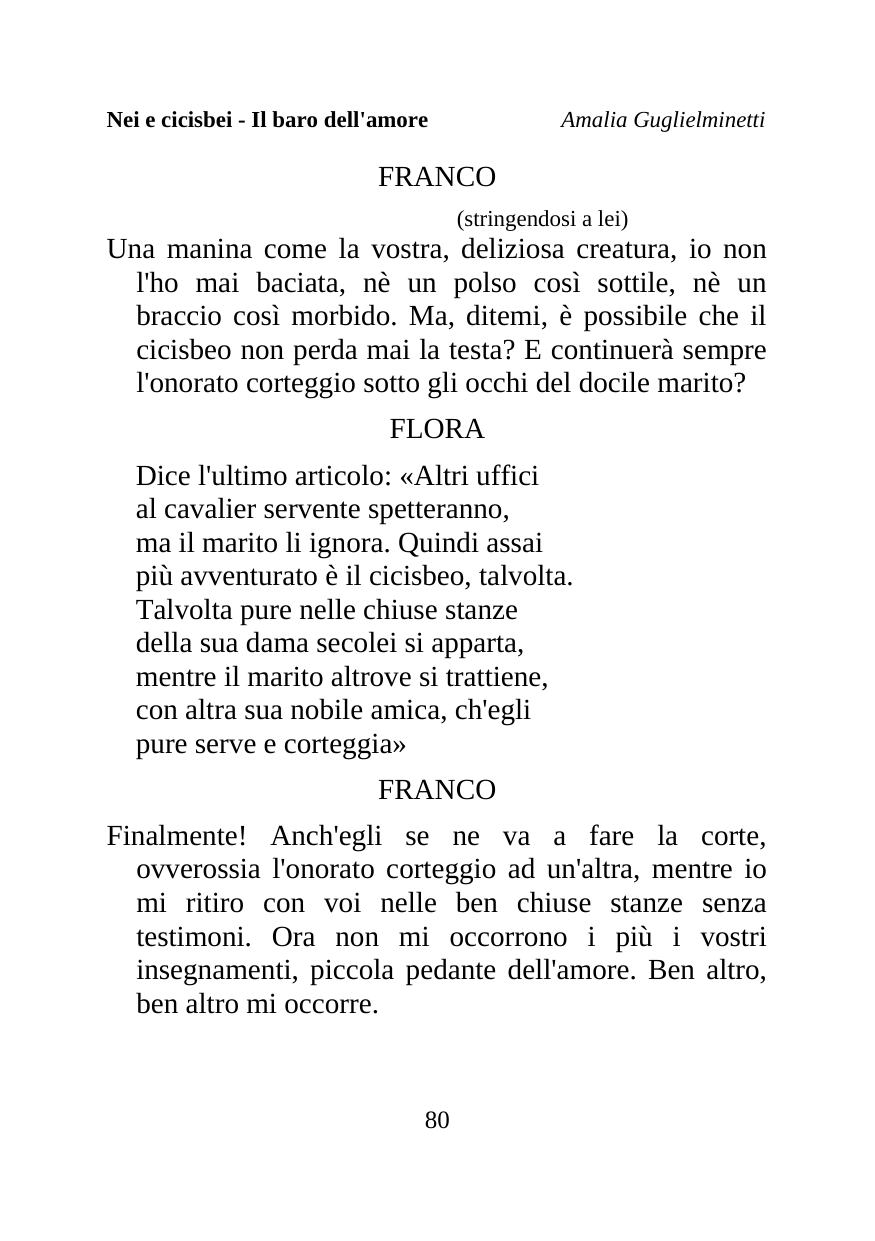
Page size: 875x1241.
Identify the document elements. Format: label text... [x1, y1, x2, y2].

text Finalmente! Anch'egli se ne va a fare la corte, ovverossia l'onorato corteggio ad un'altra, mentre io mi ritiro con voi nelle ben chiuse stanze senza testimoni. Ora non mi occorrono i più i vostri insegnamenti, piccola pedante dell'amore. Ben altro, ben altro mi occorre. [106, 818, 768, 1019]
text Una manina come la vostra, deliziosa creatura, io non l'ho mai baciata, nè un polso così sottile, nè un braccio così morbido. Ma, ditemi, è possibile che il cicisbeo non perda mai la testa? E continuerà sempre l'onorato corteggio sotto gli occhi del docile marito? [106, 231, 768, 399]
text FRANCO [106, 159, 768, 192]
text FRANCO [106, 772, 768, 806]
text (stringendosi a lei) [457, 205, 768, 231]
text Dice l'ultimo articolo: «Altri uffici al cavalier servente spetteranno, ma il marito li ignora. Quindi assai più avventurato è il cicisbeo, talvolta. Talvolta pure nelle chiuse stanze della sua dama secolei si apparta, mentre il marito altrove si trattiene, con altra sua nobile amica, ch'egli pure serve e corteggia» [136, 458, 768, 759]
text FLORA [106, 412, 768, 445]
